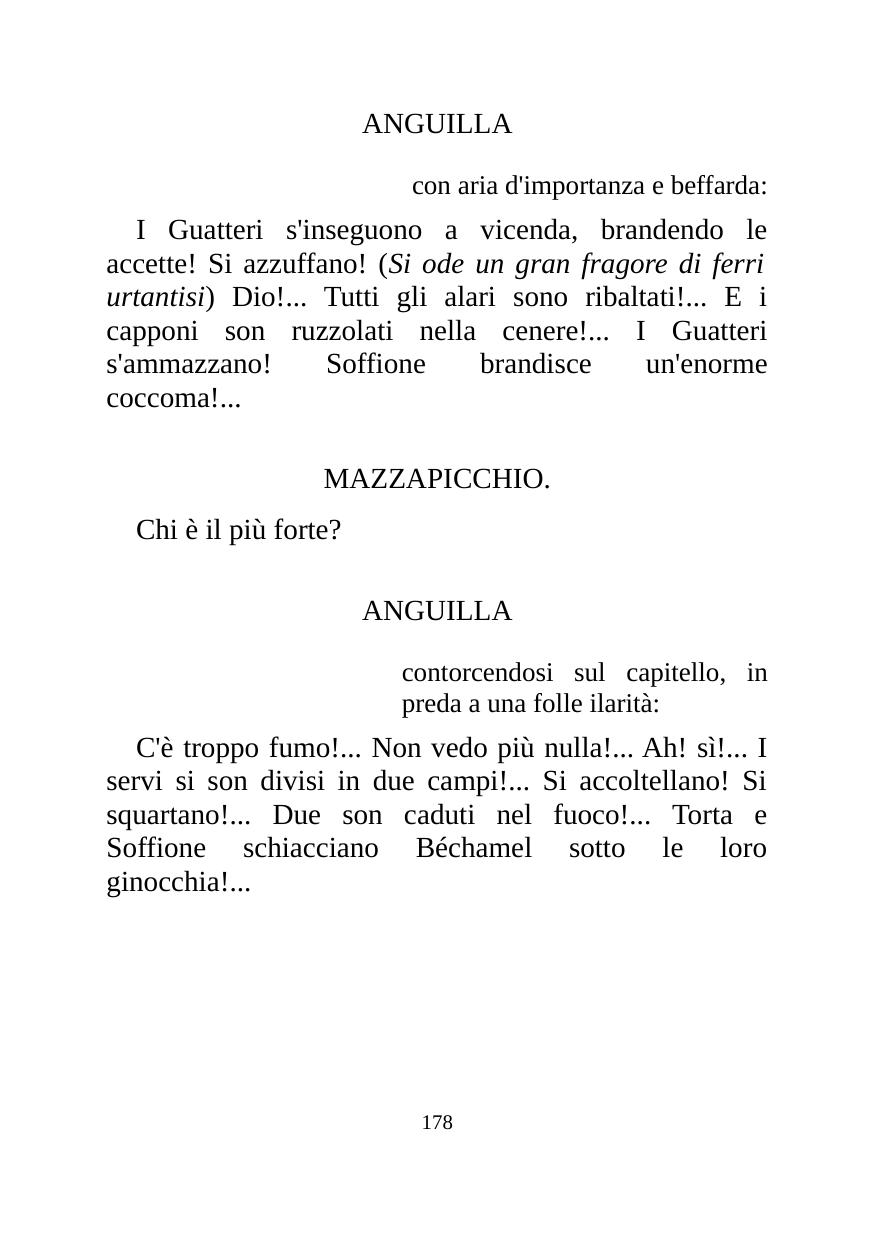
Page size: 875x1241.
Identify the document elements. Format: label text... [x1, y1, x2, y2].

text ANGUILLA [106, 593, 768, 626]
text ANGUILLA [106, 106, 768, 140]
text I Guatteri s'inseguono a vicenda, brandendo le accette! Si azzuffano! (Si ode un gran fragore di ferri urtantisi) Dio!... Tutti gli alari sono ribaltati!... E i capponi son ruzzolati nella cenere!... I Guatteri s'ammazzano! Soffione brandisce un'enorme coccoma!... [106, 212, 768, 413]
text contorcendosi sul capitello, in preda a una folle ilarità: [402, 656, 768, 718]
text MAZZAPICCHIO. [106, 461, 768, 494]
text C'è troppo fumo!... Non vedo più nulla!... Ah! sì!... I servi si son divisi in due campi!... Si accoltellano! Si squartano!... Due son caduti nel fuoco!... Torta e Soffione schiacciano Béchamel sotto le loro ginocchia!... [106, 730, 768, 898]
text Chi è il più forte? [106, 512, 768, 546]
text con aria d'importanza e beffarda: [402, 169, 768, 200]
